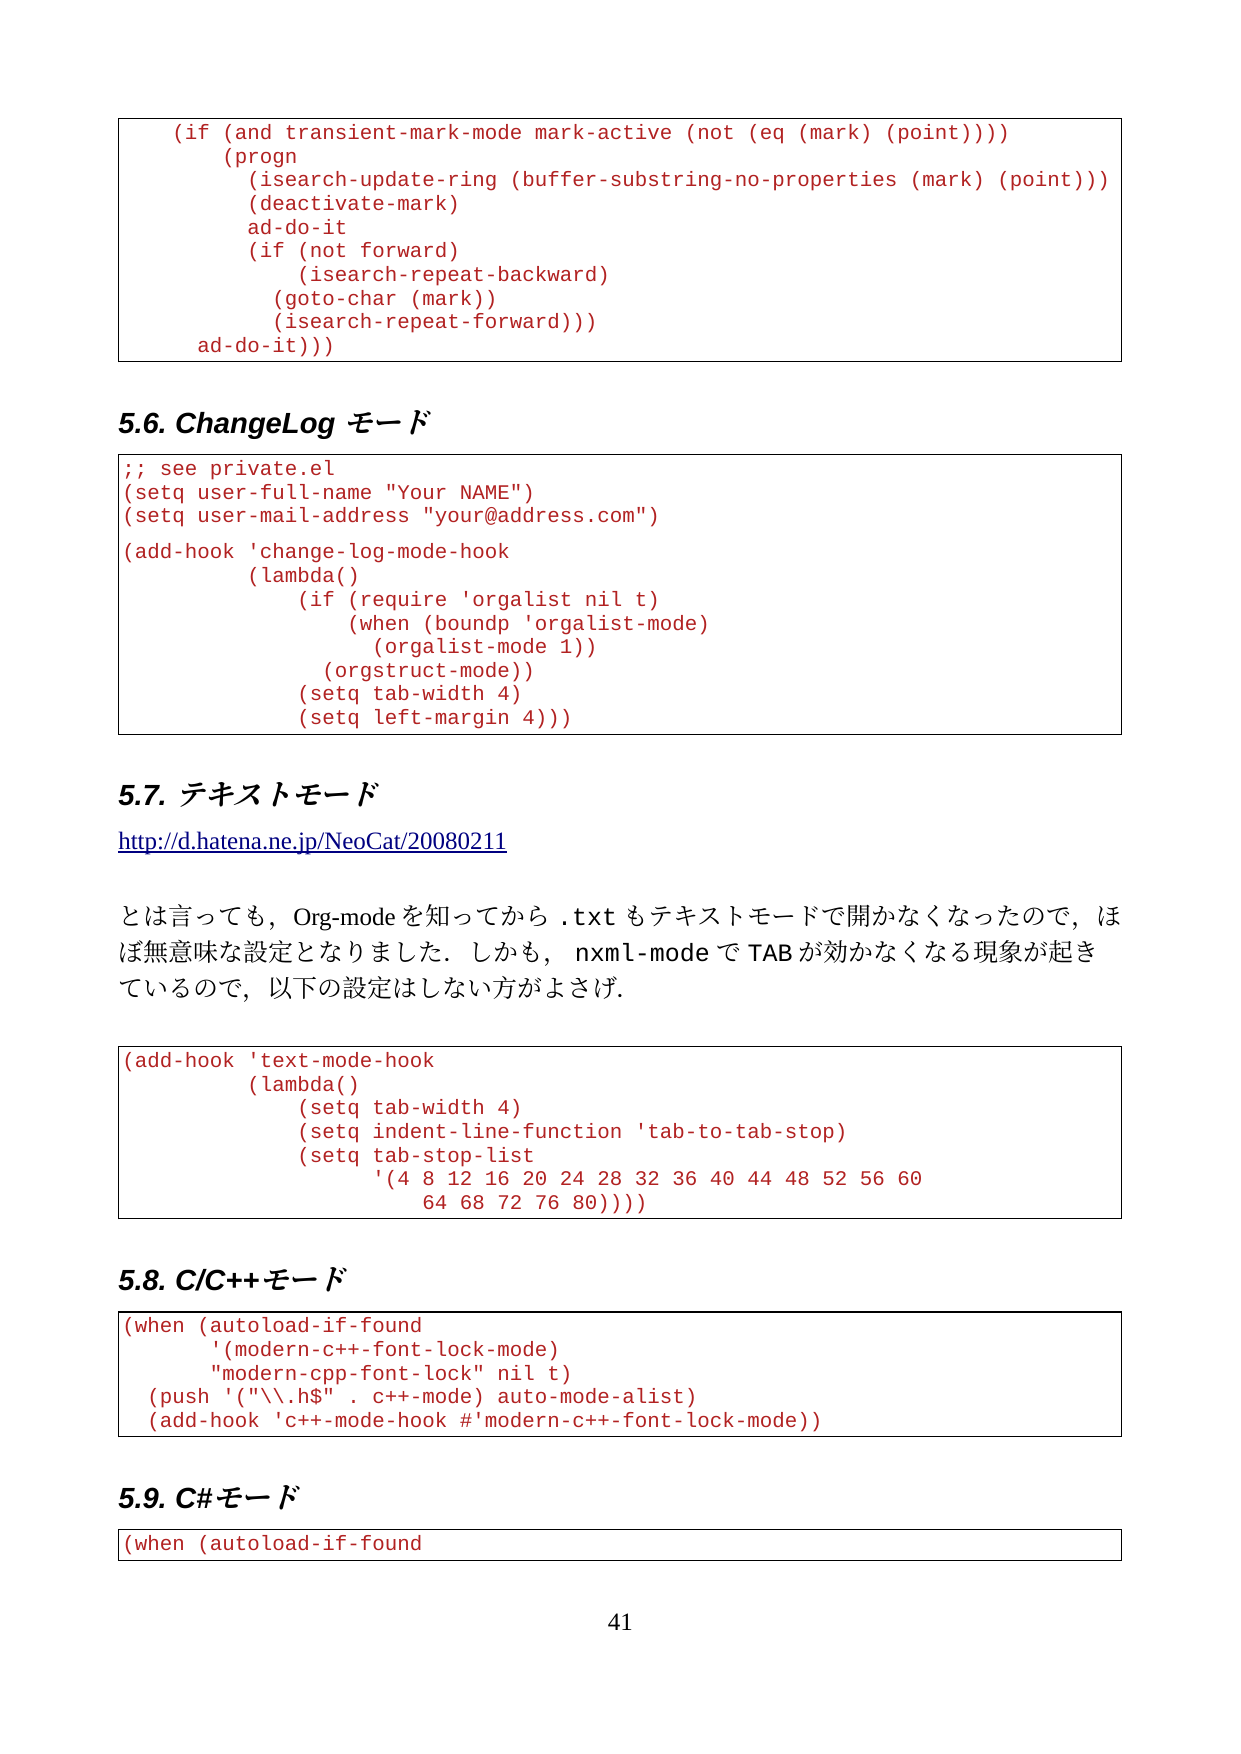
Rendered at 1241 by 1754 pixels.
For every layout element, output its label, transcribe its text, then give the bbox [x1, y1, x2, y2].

text "modern-cpp-font-lock" nil t) [119, 1359, 1121, 1382]
text (setq user-mail-address "your@address.com") [119, 502, 1121, 529]
text (add-hook 'c++-mode-hook #'modern-c++-font-lock-mode)) [119, 1406, 1121, 1436]
text (when (boundp 'orgalist-mode) [119, 608, 1121, 632]
subtitle C/C++モード [118, 1257, 1122, 1299]
subtitle テキストモード [118, 772, 1122, 814]
text (orgstruct-mode)) [119, 656, 1121, 679]
text (when (autoload-if-found [119, 1313, 1121, 1335]
text (if (require 'orgalist nil t) [119, 585, 1121, 608]
text (setq indent-line-function 'tab-to-tab-stop) [119, 1117, 1121, 1141]
text (orgalist-mode 1)) [119, 632, 1121, 656]
text (lambda() [119, 1070, 1121, 1093]
text ad-do-it))) [119, 331, 1121, 361]
text (push '("\\.h$" . c++-mode) auto-mode-alist) [119, 1382, 1121, 1406]
text (setq tab-stop-list [119, 1141, 1121, 1164]
text 64 68 72 76 80)))) [119, 1188, 1121, 1218]
text (deactivate-mark) [119, 189, 1121, 213]
text http://d.hatena.ne.jp/NeoCat/20080211 [118, 826, 1122, 884]
subtitle C#モード [118, 1475, 1122, 1517]
text (when (autoload-if-found [119, 1530, 1121, 1560]
text (isearch-update-ring (buffer-substring-no-properties (mark) (point))) [119, 165, 1121, 189]
text (lambda() [119, 561, 1121, 585]
text (isearch-repeat-forward))) [119, 307, 1121, 331]
text (setq left-margin 4))) [119, 703, 1121, 734]
text (add-hook 'text-mode-hook [119, 1047, 1121, 1070]
text (setq tab-width 4) [119, 679, 1121, 703]
text ;; see private.el [119, 455, 1121, 478]
text ad-do-it [119, 213, 1121, 236]
text (add-hook 'change-log-mode-hook [119, 538, 1121, 561]
text とは言っても，Org-modeを知ってから .txt もテキストモードで開かなくなったので，ほぼ無意味な設定となりました．しかも， nxml-mode で TAB が効かなくなる現象が起きているので，以下の設定はしない方がよさげ． [118, 896, 1122, 1034]
text (setq user-full-name "Your NAME") [119, 478, 1121, 502]
subtitle ChangeLog モード [118, 400, 1122, 442]
text (if (not forward) [119, 236, 1121, 260]
text (goto-char (mark)) [119, 284, 1121, 307]
text (setq tab-width 4) [119, 1093, 1121, 1117]
text '(modern-c++-font-lock-mode) [119, 1335, 1121, 1359]
text (if (and transient-mark-mode mark-active (not (eq (mark) (point)))) [119, 119, 1121, 142]
text '(4 8 12 16 20 24 28 32 36 40 44 48 52 56 60 [119, 1164, 1121, 1188]
text (progn [119, 142, 1121, 165]
text (isearch-repeat-backward) [119, 260, 1121, 284]
